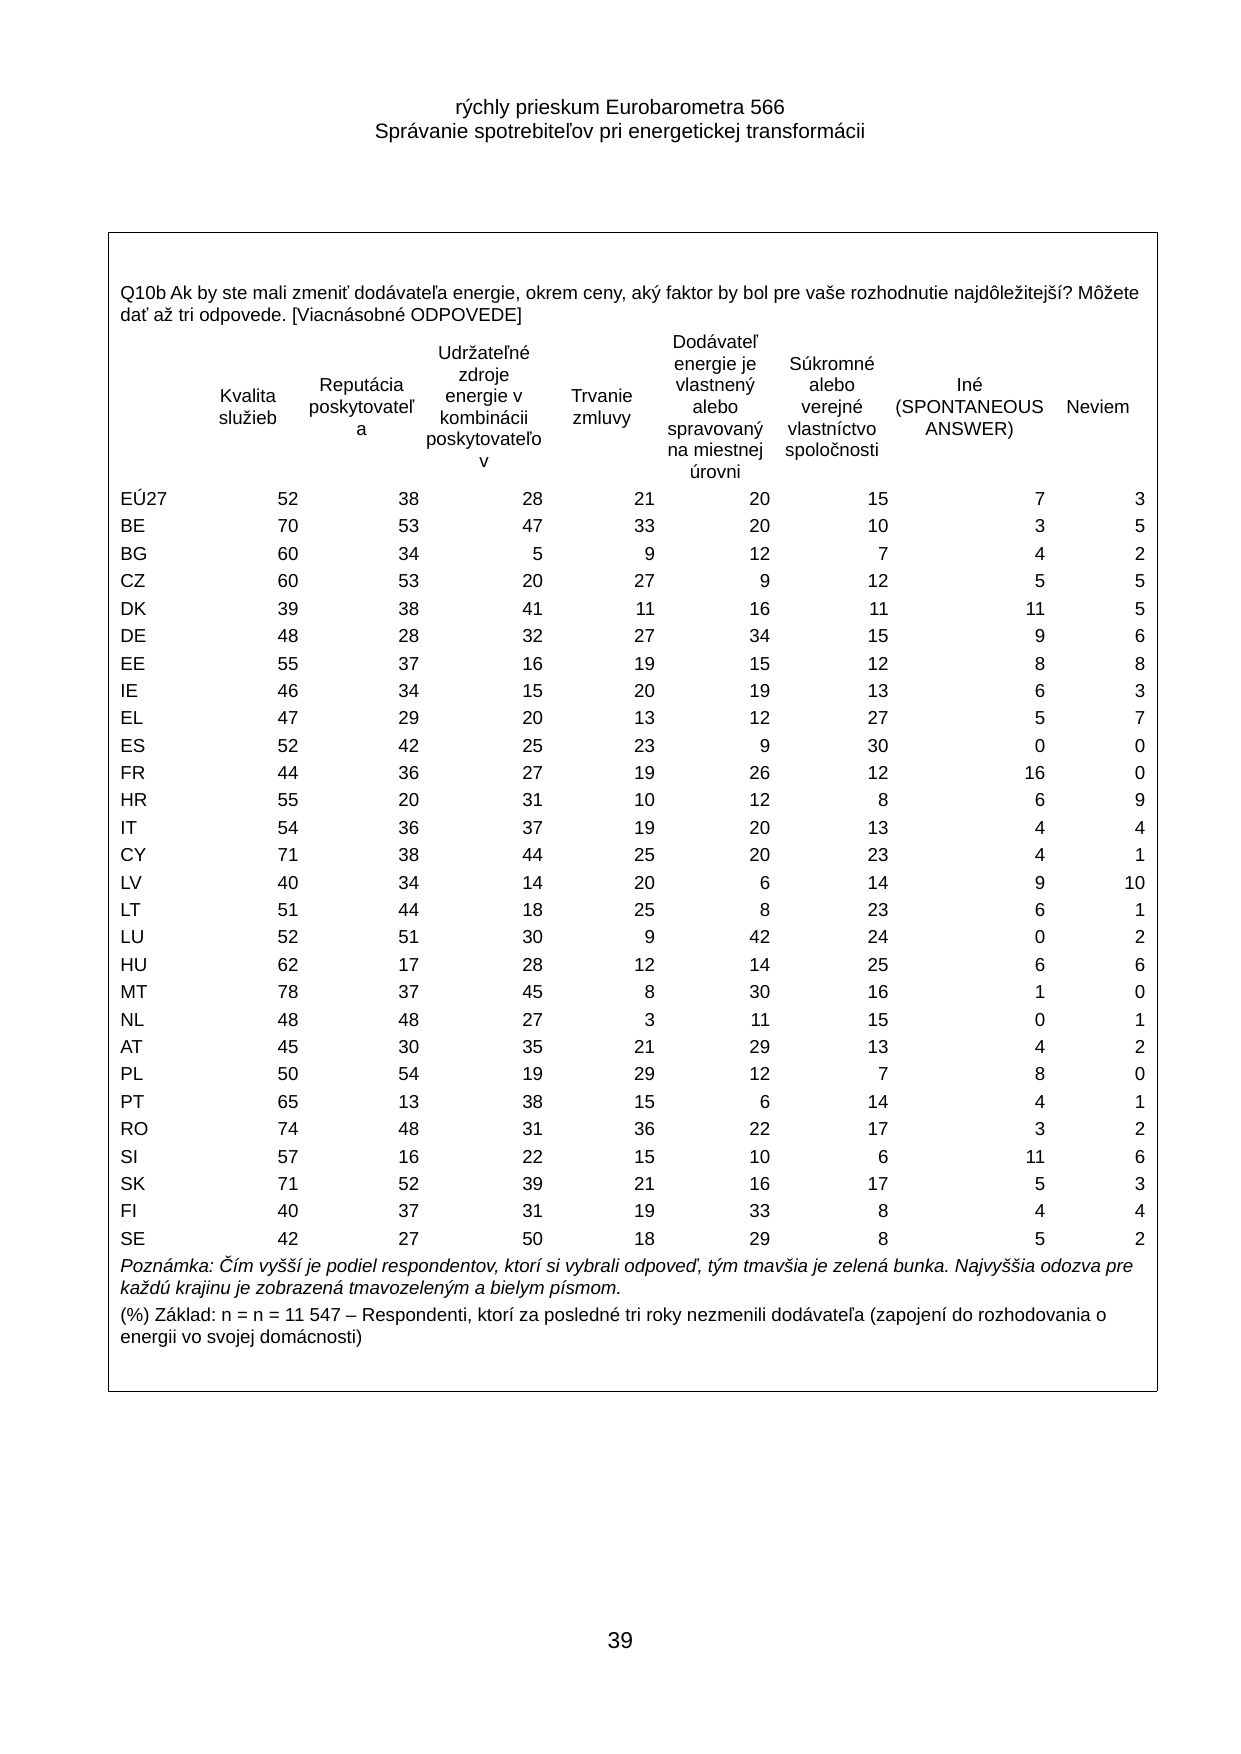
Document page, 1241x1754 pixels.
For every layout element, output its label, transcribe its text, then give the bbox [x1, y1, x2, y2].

table_cell 2 [1048, 540, 1148, 567]
table_cell 33 [546, 513, 658, 540]
table_cell 28 [422, 951, 546, 978]
table_cell MT [117, 978, 194, 1006]
table_cell 3 [546, 1006, 658, 1033]
table_cell 48 [194, 622, 301, 649]
table_cell Poznámka: Čím vyšší je podiel respondentov, ktorí si vybrali odpoveď, tým tmavšia je zelená bunka. Najvyššia odozva pre každú krajinu je zobrazená tmavozeleným a bielym písmom. [117, 1252, 1148, 1301]
table_cell 0 [891, 923, 1048, 951]
table_cell 11 [891, 595, 1048, 622]
table_cell 12 [773, 759, 891, 786]
table_cell DK [117, 595, 194, 622]
table_cell 15 [546, 1088, 658, 1115]
table_cell 38 [301, 595, 422, 622]
table_cell 19 [546, 814, 658, 841]
table_cell 42 [301, 732, 422, 759]
table_cell 5 [1048, 595, 1148, 622]
table_cell 4 [891, 1088, 1048, 1115]
table_cell 47 [422, 513, 546, 540]
table_cell 0 [1048, 759, 1148, 786]
table_cell PL [117, 1060, 194, 1088]
table_cell 31 [422, 786, 546, 814]
table_cell 7 [891, 485, 1048, 512]
table_cell 0 [1048, 978, 1148, 1006]
table_cell 13 [773, 814, 891, 841]
table_cell 30 [658, 978, 773, 1006]
table_cell 38 [301, 841, 422, 868]
table_cell 38 [301, 485, 422, 512]
table_cell Iné (SPONTANEOUS ANSWER) [891, 328, 1048, 485]
table_cell 27 [773, 704, 891, 732]
table_cell FR [117, 759, 194, 786]
table_cell SI [117, 1143, 194, 1170]
table_cell 16 [891, 759, 1048, 786]
table_cell 54 [301, 1060, 422, 1088]
table_cell 60 [194, 567, 301, 594]
table_cell 20 [658, 513, 773, 540]
table_cell 16 [658, 595, 773, 622]
table_cell BE [117, 513, 194, 540]
table_cell 33 [658, 1197, 773, 1225]
table_cell 4 [891, 814, 1048, 841]
table_cell 23 [773, 896, 891, 923]
table_cell 16 [301, 1143, 422, 1170]
table_cell [117, 328, 194, 485]
table_cell 0 [891, 732, 1048, 759]
table_cell 15 [422, 677, 546, 704]
table_cell 10 [773, 513, 891, 540]
table_cell Dodávateľ energie je vlastnený alebo spravovaný na miestnej úrovni [658, 328, 773, 485]
table_cell 5 [422, 540, 546, 567]
table_cell 28 [301, 622, 422, 649]
table_cell 65 [194, 1088, 301, 1115]
table_cell 52 [194, 732, 301, 759]
table_cell 12 [658, 786, 773, 814]
table_cell 19 [658, 677, 773, 704]
table_cell 48 [301, 1006, 422, 1033]
table_cell 29 [658, 1033, 773, 1060]
table_cell 6 [1048, 951, 1148, 978]
table_cell 42 [658, 923, 773, 951]
table_cell 11 [658, 1006, 773, 1033]
table_cell 6 [891, 896, 1048, 923]
table_cell 27 [422, 1006, 546, 1033]
table_cell IE [117, 677, 194, 704]
table_cell 71 [194, 1170, 301, 1197]
table_cell Súkromné alebo verejné vlastníctvo spoločnosti [773, 328, 891, 485]
table_cell 74 [194, 1115, 301, 1142]
table_cell HR [117, 786, 194, 814]
table_cell 25 [422, 732, 546, 759]
table_cell 36 [301, 814, 422, 841]
table_cell 2 [1048, 1033, 1148, 1060]
table_cell 2 [1048, 1115, 1148, 1142]
table_cell 1 [1048, 1088, 1148, 1115]
table_cell 55 [194, 649, 301, 677]
table_cell Neviem [1048, 328, 1148, 485]
table_cell 46 [194, 677, 301, 704]
table_cell 3 [1048, 1170, 1148, 1197]
table_cell 55 [194, 786, 301, 814]
table_cell 78 [194, 978, 301, 1006]
table_cell 52 [194, 923, 301, 951]
table_cell 5 [1048, 513, 1148, 540]
table_cell 22 [658, 1115, 773, 1142]
table_cell 37 [422, 814, 546, 841]
table_cell 8 [891, 649, 1048, 677]
table_cell 17 [773, 1115, 891, 1142]
table_cell 7 [1048, 704, 1148, 732]
table_cell 71 [194, 841, 301, 868]
table_header Q10b Ak by ste mali zmeniť dodávateľa energie, okrem ceny, aký faktor by bol pre vaše rozhodnutie najdôležitejší? Môžete dať až tri odpovede. [Viacnásobné ODPOVEDE] [117, 279, 1148, 328]
table_cell 22 [422, 1143, 546, 1170]
table_cell 12 [658, 540, 773, 567]
table_cell 27 [546, 622, 658, 649]
table_cell 20 [546, 869, 658, 896]
table_cell 20 [422, 704, 546, 732]
table_cell 41 [422, 595, 546, 622]
table_cell 25 [773, 951, 891, 978]
table_cell 57 [194, 1143, 301, 1170]
table_cell 6 [658, 869, 773, 896]
table_cell 4 [1048, 1197, 1148, 1225]
table_cell RO [117, 1115, 194, 1142]
table_cell 29 [658, 1225, 773, 1252]
table_cell LV [117, 869, 194, 896]
table_cell 40 [194, 869, 301, 896]
table_cell 8 [773, 786, 891, 814]
table_cell LT [117, 896, 194, 923]
table_cell 5 [891, 704, 1048, 732]
table_cell 20 [658, 814, 773, 841]
table_cell 52 [194, 485, 301, 512]
table_cell 9 [891, 869, 1048, 896]
table_cell 4 [1048, 814, 1148, 841]
table_cell 60 [194, 540, 301, 567]
table_cell 31 [422, 1197, 546, 1225]
table_cell Kvalita služieb [194, 328, 301, 485]
table_cell HU [117, 951, 194, 978]
table_cell 53 [301, 567, 422, 594]
table_cell 19 [546, 759, 658, 786]
table_cell 9 [658, 732, 773, 759]
table_cell FI [117, 1197, 194, 1225]
table_cell 15 [773, 485, 891, 512]
table_cell 12 [773, 567, 891, 594]
table_cell 50 [422, 1225, 546, 1252]
table_cell 47 [194, 704, 301, 732]
table_cell 37 [301, 1197, 422, 1225]
table_cell CY [117, 841, 194, 868]
table_cell NL [117, 1006, 194, 1033]
table_cell 9 [658, 567, 773, 594]
table_cell 37 [301, 978, 422, 1006]
table_cell 11 [773, 595, 891, 622]
table_cell 0 [1048, 732, 1148, 759]
table_cell AT [117, 1033, 194, 1060]
table_cell 36 [546, 1115, 658, 1142]
table_cell SK [117, 1170, 194, 1197]
table_cell ES [117, 732, 194, 759]
table_cell 14 [773, 869, 891, 896]
table_cell 6 [658, 1088, 773, 1115]
table_cell 52 [301, 1170, 422, 1197]
table_cell EE [117, 649, 194, 677]
table_cell 20 [546, 677, 658, 704]
table_cell 36 [301, 759, 422, 786]
table_cell 8 [658, 896, 773, 923]
table_cell 20 [301, 786, 422, 814]
table_cell 32 [422, 622, 546, 649]
table_cell 21 [546, 485, 658, 512]
table_cell 11 [546, 595, 658, 622]
table_cell 62 [194, 951, 301, 978]
table_cell 54 [194, 814, 301, 841]
table_cell EL [117, 704, 194, 732]
table_cell 2 [1048, 923, 1148, 951]
table_cell 44 [422, 841, 546, 868]
table_cell PT [117, 1088, 194, 1115]
table_cell 9 [546, 540, 658, 567]
table_cell 6 [891, 677, 1048, 704]
table_cell 27 [546, 567, 658, 594]
table_cell IT [117, 814, 194, 841]
table_cell 5 [891, 1170, 1048, 1197]
table_cell 2 [1048, 1225, 1148, 1252]
table_cell 1 [1048, 841, 1148, 868]
table_cell 10 [1048, 869, 1148, 896]
table_cell 44 [301, 896, 422, 923]
table_cell 4 [891, 1033, 1048, 1060]
table_cell 5 [891, 567, 1048, 594]
table_cell 4 [891, 841, 1048, 868]
table_cell 48 [301, 1115, 422, 1142]
table_cell 10 [546, 786, 658, 814]
table_cell 48 [194, 1006, 301, 1033]
table_cell 34 [301, 677, 422, 704]
table_cell 13 [546, 704, 658, 732]
table_cell 3 [891, 513, 1048, 540]
table_cell 35 [422, 1033, 546, 1060]
table_cell LU [117, 923, 194, 951]
table_cell 0 [891, 1006, 1048, 1033]
table_cell 13 [301, 1088, 422, 1115]
table_cell 15 [773, 1006, 891, 1033]
table_cell 9 [891, 622, 1048, 649]
table_cell 25 [546, 841, 658, 868]
table_cell 1 [1048, 896, 1148, 923]
table_cell 14 [773, 1088, 891, 1115]
table_cell 4 [891, 1197, 1048, 1225]
table_cell 12 [773, 649, 891, 677]
table_cell 17 [301, 951, 422, 978]
table_cell 50 [194, 1060, 301, 1088]
table_cell 3 [1048, 485, 1148, 512]
table_cell 38 [422, 1088, 546, 1115]
table_cell 16 [658, 1170, 773, 1197]
table_cell 5 [1048, 567, 1148, 594]
table_cell 14 [422, 869, 546, 896]
table_cell 34 [301, 540, 422, 567]
table_cell 8 [773, 1197, 891, 1225]
table_cell BG [117, 540, 194, 567]
table_cell 6 [1048, 1143, 1148, 1170]
table_cell 13 [773, 677, 891, 704]
table_cell 6 [891, 786, 1048, 814]
table_cell Trvanie zmluvy [546, 328, 658, 485]
table_cell CZ [117, 567, 194, 594]
table_cell 7 [773, 1060, 891, 1088]
table_cell Reputácia poskytovateľa [301, 328, 422, 485]
table_cell 15 [658, 649, 773, 677]
table_cell 28 [422, 485, 546, 512]
table_cell 16 [422, 649, 546, 677]
table_cell 27 [422, 759, 546, 786]
table_cell 42 [194, 1225, 301, 1252]
table_cell 6 [891, 951, 1048, 978]
table_cell 3 [1048, 677, 1148, 704]
table_cell 8 [1048, 649, 1148, 677]
table_cell 25 [546, 896, 658, 923]
table_cell 27 [301, 1225, 422, 1252]
table_cell 51 [301, 923, 422, 951]
table_cell 11 [891, 1143, 1048, 1170]
table_cell 45 [194, 1033, 301, 1060]
table_cell 51 [194, 896, 301, 923]
table_cell 45 [422, 978, 546, 1006]
table_cell 23 [773, 841, 891, 868]
table_cell SE [117, 1225, 194, 1252]
table_cell 9 [1048, 786, 1148, 814]
table_cell 30 [773, 732, 891, 759]
table_cell 13 [773, 1033, 891, 1060]
table_cell 30 [422, 923, 546, 951]
table_cell 34 [301, 869, 422, 896]
table_cell 18 [422, 896, 546, 923]
table_cell 12 [546, 951, 658, 978]
table_cell 1 [891, 978, 1048, 1006]
table_cell 14 [658, 951, 773, 978]
table_cell 20 [658, 841, 773, 868]
table_cell 5 [891, 1225, 1048, 1252]
table_cell Udržateľné zdroje energie v kombinácii poskytovateľov [422, 328, 546, 485]
table_cell 20 [658, 485, 773, 512]
table_cell 15 [773, 622, 891, 649]
table_cell 39 [194, 595, 301, 622]
table_cell 23 [546, 732, 658, 759]
table_cell 39 [422, 1170, 546, 1197]
table_cell 17 [773, 1170, 891, 1197]
table_cell 15 [546, 1143, 658, 1170]
table_cell 19 [546, 649, 658, 677]
table_cell 19 [546, 1197, 658, 1225]
table_cell 34 [658, 622, 773, 649]
table_cell 6 [1048, 622, 1148, 649]
table_cell 12 [658, 1060, 773, 1088]
table_cell 1 [1048, 1006, 1148, 1033]
table_cell 31 [422, 1115, 546, 1142]
table_cell EÚ27 [117, 485, 194, 512]
table_cell 0 [1048, 1060, 1148, 1088]
table_cell 16 [773, 978, 891, 1006]
table_cell 70 [194, 513, 301, 540]
table_cell 53 [301, 513, 422, 540]
table_cell 8 [546, 978, 658, 1006]
table_cell 18 [546, 1225, 658, 1252]
table_cell 29 [546, 1060, 658, 1088]
table_cell 8 [773, 1225, 891, 1252]
table_cell 3 [891, 1115, 1048, 1142]
table_cell 12 [658, 704, 773, 732]
table_cell 29 [301, 704, 422, 732]
table_cell 30 [301, 1033, 422, 1060]
table_cell (%) Základ: n = n = 11 547 – Respondenti, ktorí za posledné tri roky nezmenili dodávateľa (zapojení do rozhodovania o energii vo svojej domácnosti) [117, 1301, 1148, 1350]
table_cell 26 [658, 759, 773, 786]
table_cell 44 [194, 759, 301, 786]
table_cell 37 [301, 649, 422, 677]
table_cell 21 [546, 1033, 658, 1060]
table_cell 20 [422, 567, 546, 594]
table_cell 24 [773, 923, 891, 951]
table_cell 40 [194, 1197, 301, 1225]
table_cell 7 [773, 540, 891, 567]
table_cell 8 [891, 1060, 1048, 1088]
table_cell 9 [546, 923, 658, 951]
table_cell 21 [546, 1170, 658, 1197]
table_cell 10 [658, 1143, 773, 1170]
table_cell 4 [891, 540, 1048, 567]
table_cell DE [117, 622, 194, 649]
table_cell 6 [773, 1143, 891, 1170]
table_cell 19 [422, 1060, 546, 1088]
